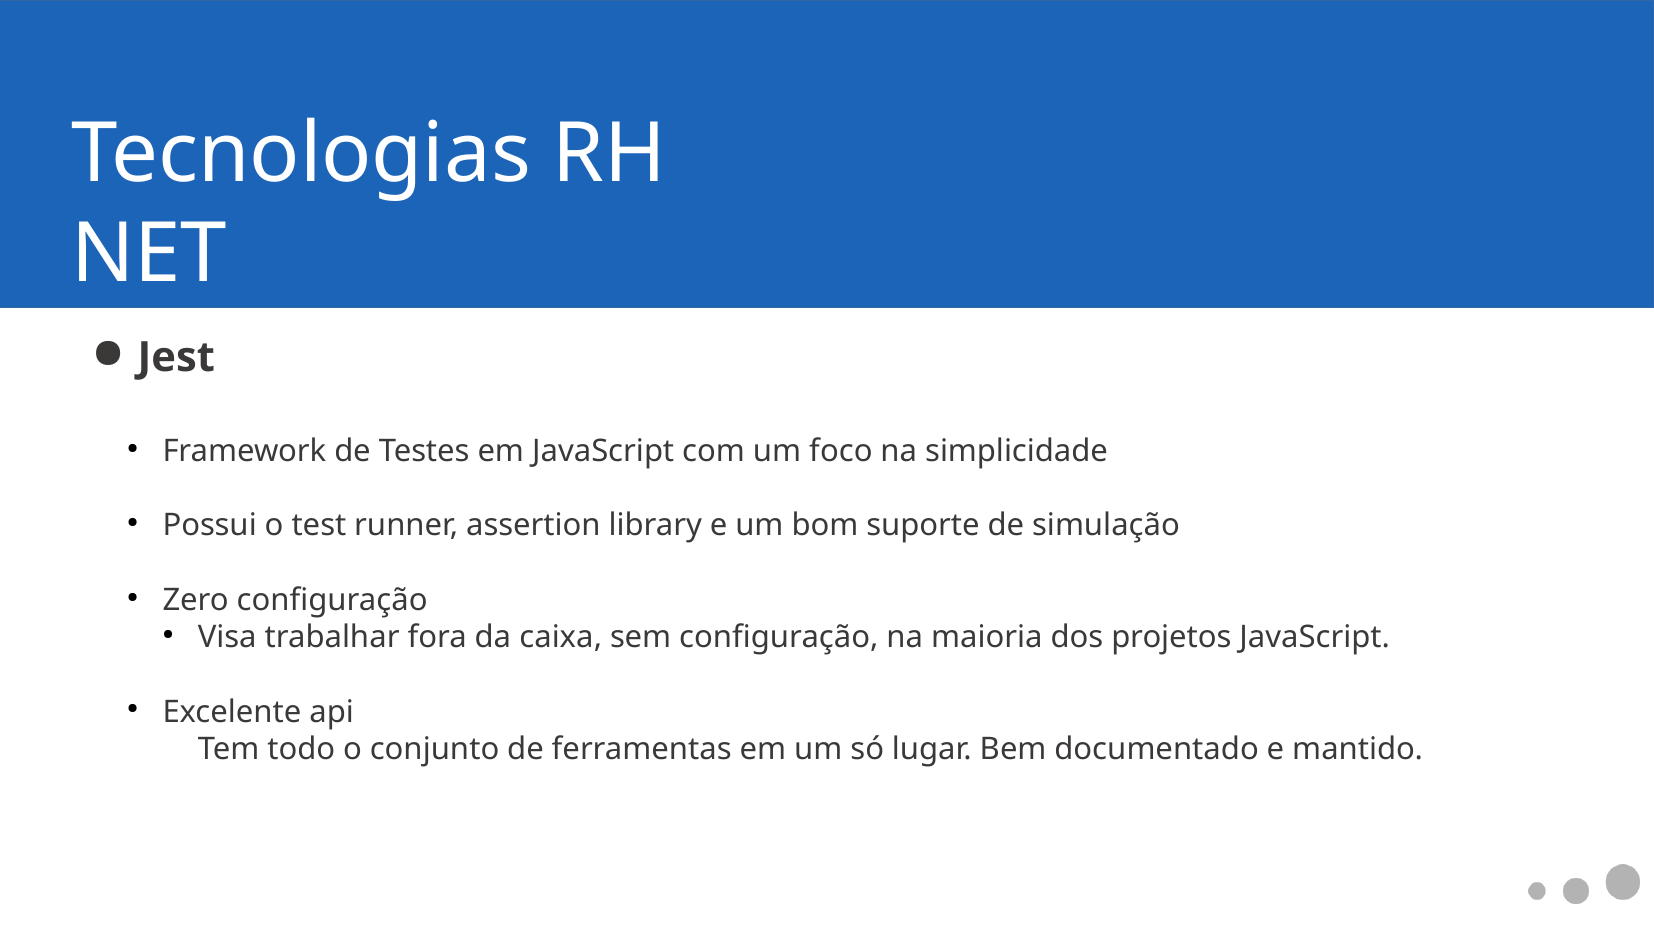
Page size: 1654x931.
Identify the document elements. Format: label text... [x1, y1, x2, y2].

text_box Tecnologias RH NET [383, 142, 408, 176]
text_box Tecnologias RH NET [56, 91, 851, 186]
text_box [0, 0, 1654, 308]
text_box Jest Framework de Testes em JavaScript com um foco na simplicidade Possui o test runner, assertion library e um bom suporte de simulação Zero configuração Visa trabalhar fora da caixa, sem configuração, na maioria dos projetos JavaScript. Excelente api Tem todo o conjunto de ferramentas em um só lugar. Bem documentado e mantido. [76, 322, 1588, 368]
picture [1528, 864, 1640, 904]
